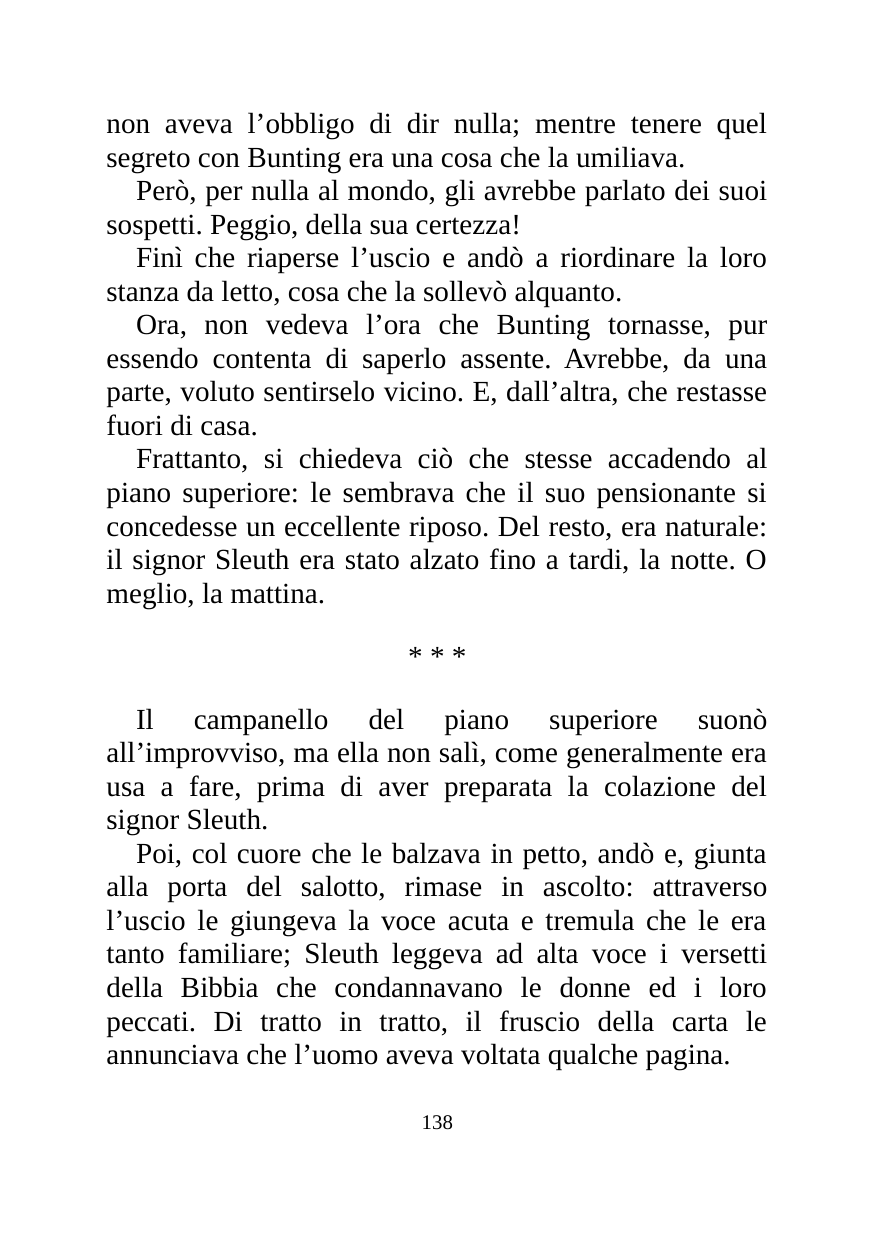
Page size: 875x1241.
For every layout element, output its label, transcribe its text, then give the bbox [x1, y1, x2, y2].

text * * * [106, 639, 768, 672]
text Ora, non vedeva l’ora che Bunting tornasse, pur essendo contenta di saperlo assente. Avrebbe, da una parte, voluto sentirselo vicino. E, dall’altra, che restasse fuori di casa. [106, 307, 768, 442]
text non aveva l’obbligo di dir nulla; mentre tenere quel segreto con Bunting era una cosa che la umiliava. [106, 106, 768, 173]
text Però, per nulla al mondo, gli avrebbe parlato dei suoi sospetti. Peggio, della sua certezza! [106, 173, 768, 240]
text Frattanto, si chiedeva ciò che stesse accadendo al piano superiore: le sembrava che il suo pensionante si concedesse un eccellente riposo. Del resto, era naturale: il signor Sleuth era stato alzato fino a tardi, la notte. O meglio, la mattina. [106, 442, 768, 609]
text Poi, col cuore che le balzava in petto, andò e, giunta alla porta del salotto, rimase in ascolto: attraverso l’uscio le giungeva la voce acuta e tremula che le era tanto familiare; Sleuth leggeva ad alta voce i versetti della Bibbia che condannavano le donne ed i loro peccati. Di tratto in tratto, il fruscio della carta le annunciava che l’uomo aveva voltata qualche pagina. [106, 836, 768, 1071]
text Il campanello del piano superiore suonò all’improvviso, ma ella non salì, come generalmente era usa a fare, prima di aver preparata la colazione del signor Sleuth. [106, 702, 768, 836]
text Finì che riaperse l’uscio e andò a riordinare la loro stanza da letto, cosa che la sollevò alquanto. [106, 240, 768, 307]
